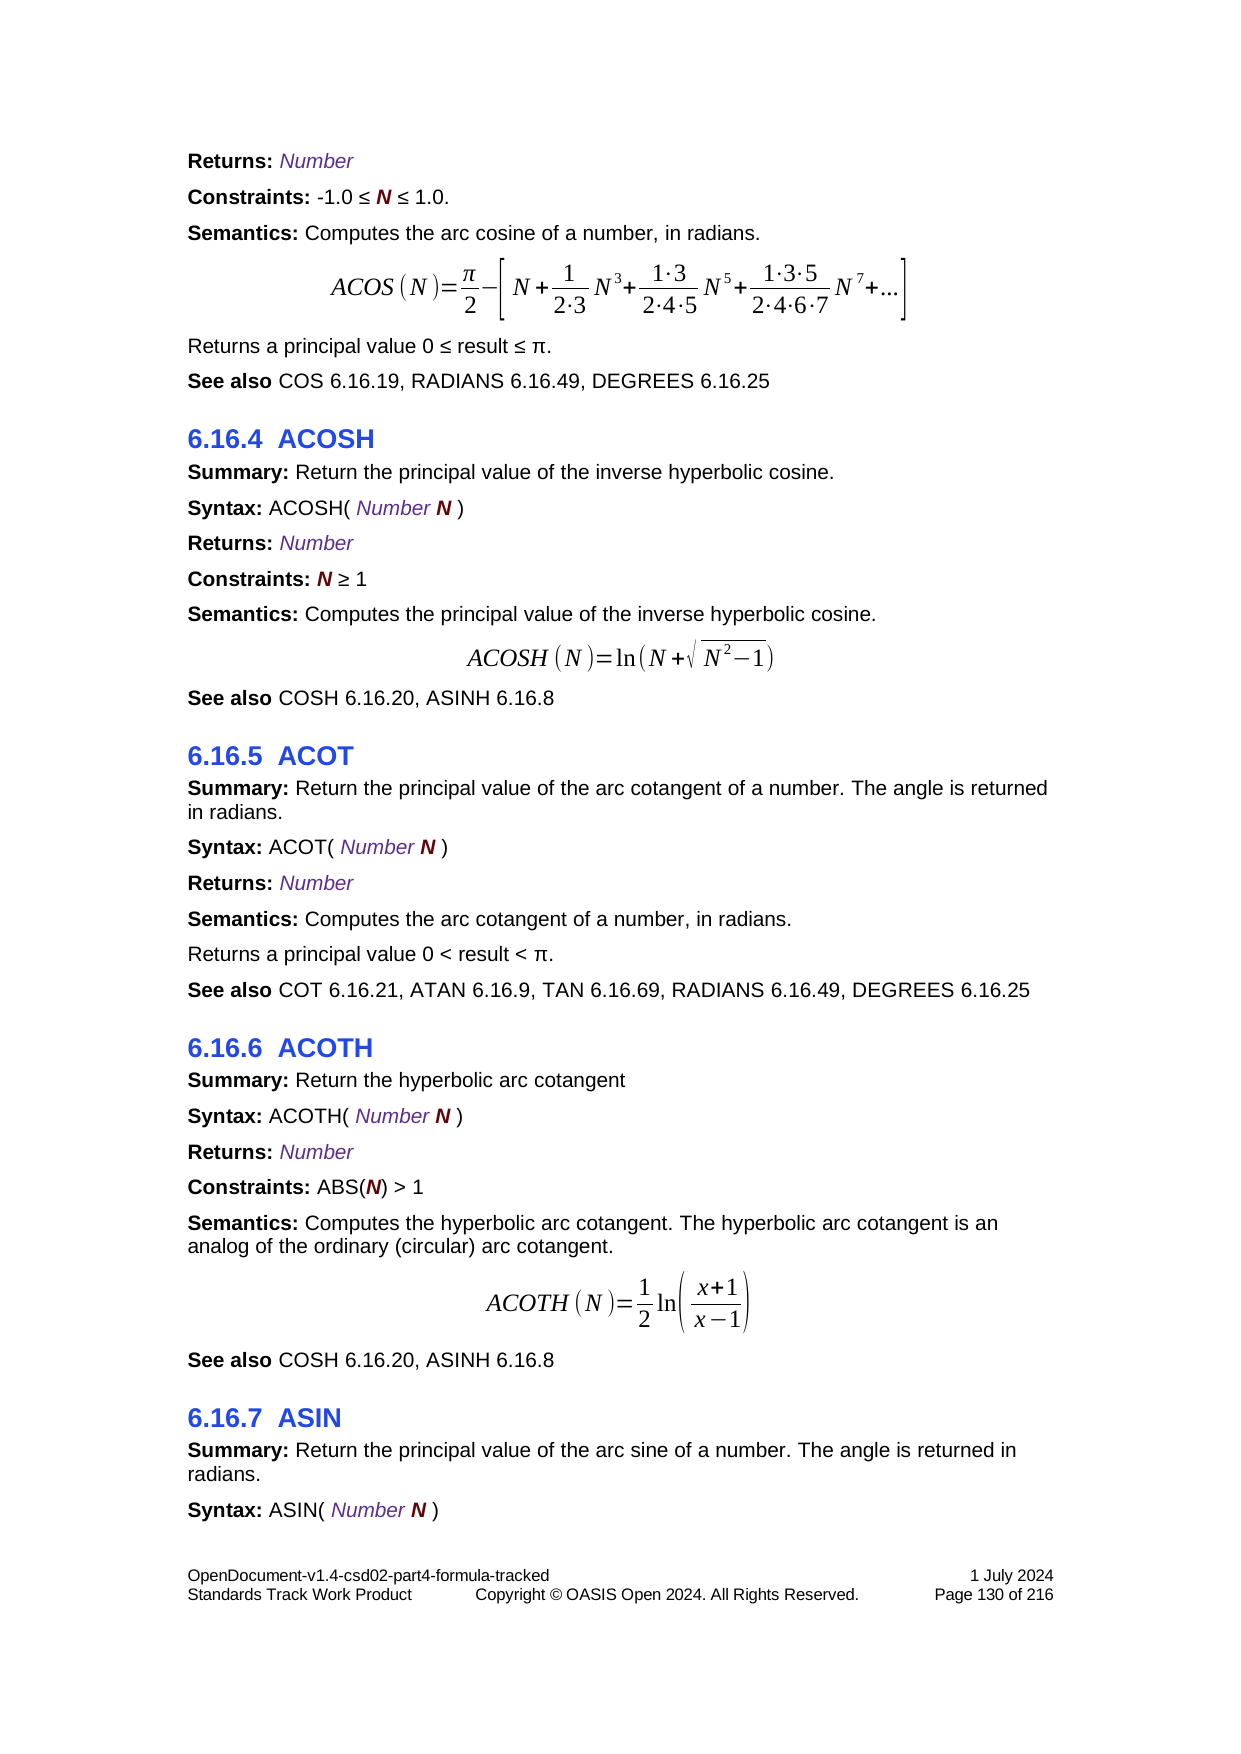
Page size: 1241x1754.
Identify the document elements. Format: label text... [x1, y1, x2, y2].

text Syntax: ACOT( Number N ) [187, 836, 1053, 859]
text Summary: Return the principal value of the arc sine of a number. The angle is returned in radians. [187, 1439, 1053, 1486]
text Semantics: Computes the arc cosine of a number, in radians. [187, 221, 1053, 245]
subtitle ACOSH [187, 424, 1053, 454]
subtitle ASIN [187, 1403, 1053, 1433]
subtitle ACOT [187, 741, 1053, 771]
text Constraints: N ≥ 1 [187, 567, 1053, 591]
text Returns: Number [187, 1140, 1053, 1164]
subtitle ACOTH [187, 1033, 1053, 1063]
text Semantics: Computes the principal value of the inverse hyperbolic cosine. [187, 603, 1053, 626]
text Returns a principal value 0 ≤ result ≤ π. [187, 334, 1053, 358]
text Returns: Number [187, 532, 1053, 555]
text Syntax: ACOSH( Number N ) [187, 496, 1053, 519]
text Constraints: -1.0 ≤ N ≤ 1.0. [187, 186, 1053, 209]
text Summary: Return the principal value of the inverse hyperbolic cosine. [187, 460, 1053, 484]
text Syntax: ACOTH( Number N ) [187, 1104, 1053, 1128]
text See also COS 6.16.19, RADIANS 6.16.49, DEGREES 6.16.25 [187, 370, 1053, 393]
text Semantics: Computes the arc cotangent of a number, in radians. [187, 907, 1053, 931]
text Syntax: ASIN( Number N ) [187, 1498, 1053, 1522]
text See also COT 6.16.21, ATAN 6.16.9, TAN 6.16.69, RADIANS 6.16.49, DEGREES 6.16.25 [187, 978, 1053, 1002]
text Returns: Number [187, 150, 1053, 173]
text Constraints: ABS(N) > 1 [187, 1176, 1053, 1199]
text See also COSH 6.16.20, ASINH 6.16.8 [187, 686, 1053, 709]
text Summary: Return the hyperbolic arc cotangent [187, 1069, 1053, 1092]
text Summary: Return the principal value of the arc cotangent of a number. The angle is returned in radians. [187, 777, 1053, 824]
text Returns: Number [187, 871, 1053, 895]
text Returns a principal value 0 < result < π. [187, 943, 1053, 966]
text Semantics: Computes the hyperbolic arc cotangent. The hyperbolic arc cotangent is an analog of the ordinary (circular) arc cotangent. [187, 1211, 1053, 1258]
text See also COSH 6.16.20, ASINH 6.16.8 [187, 1348, 1053, 1372]
